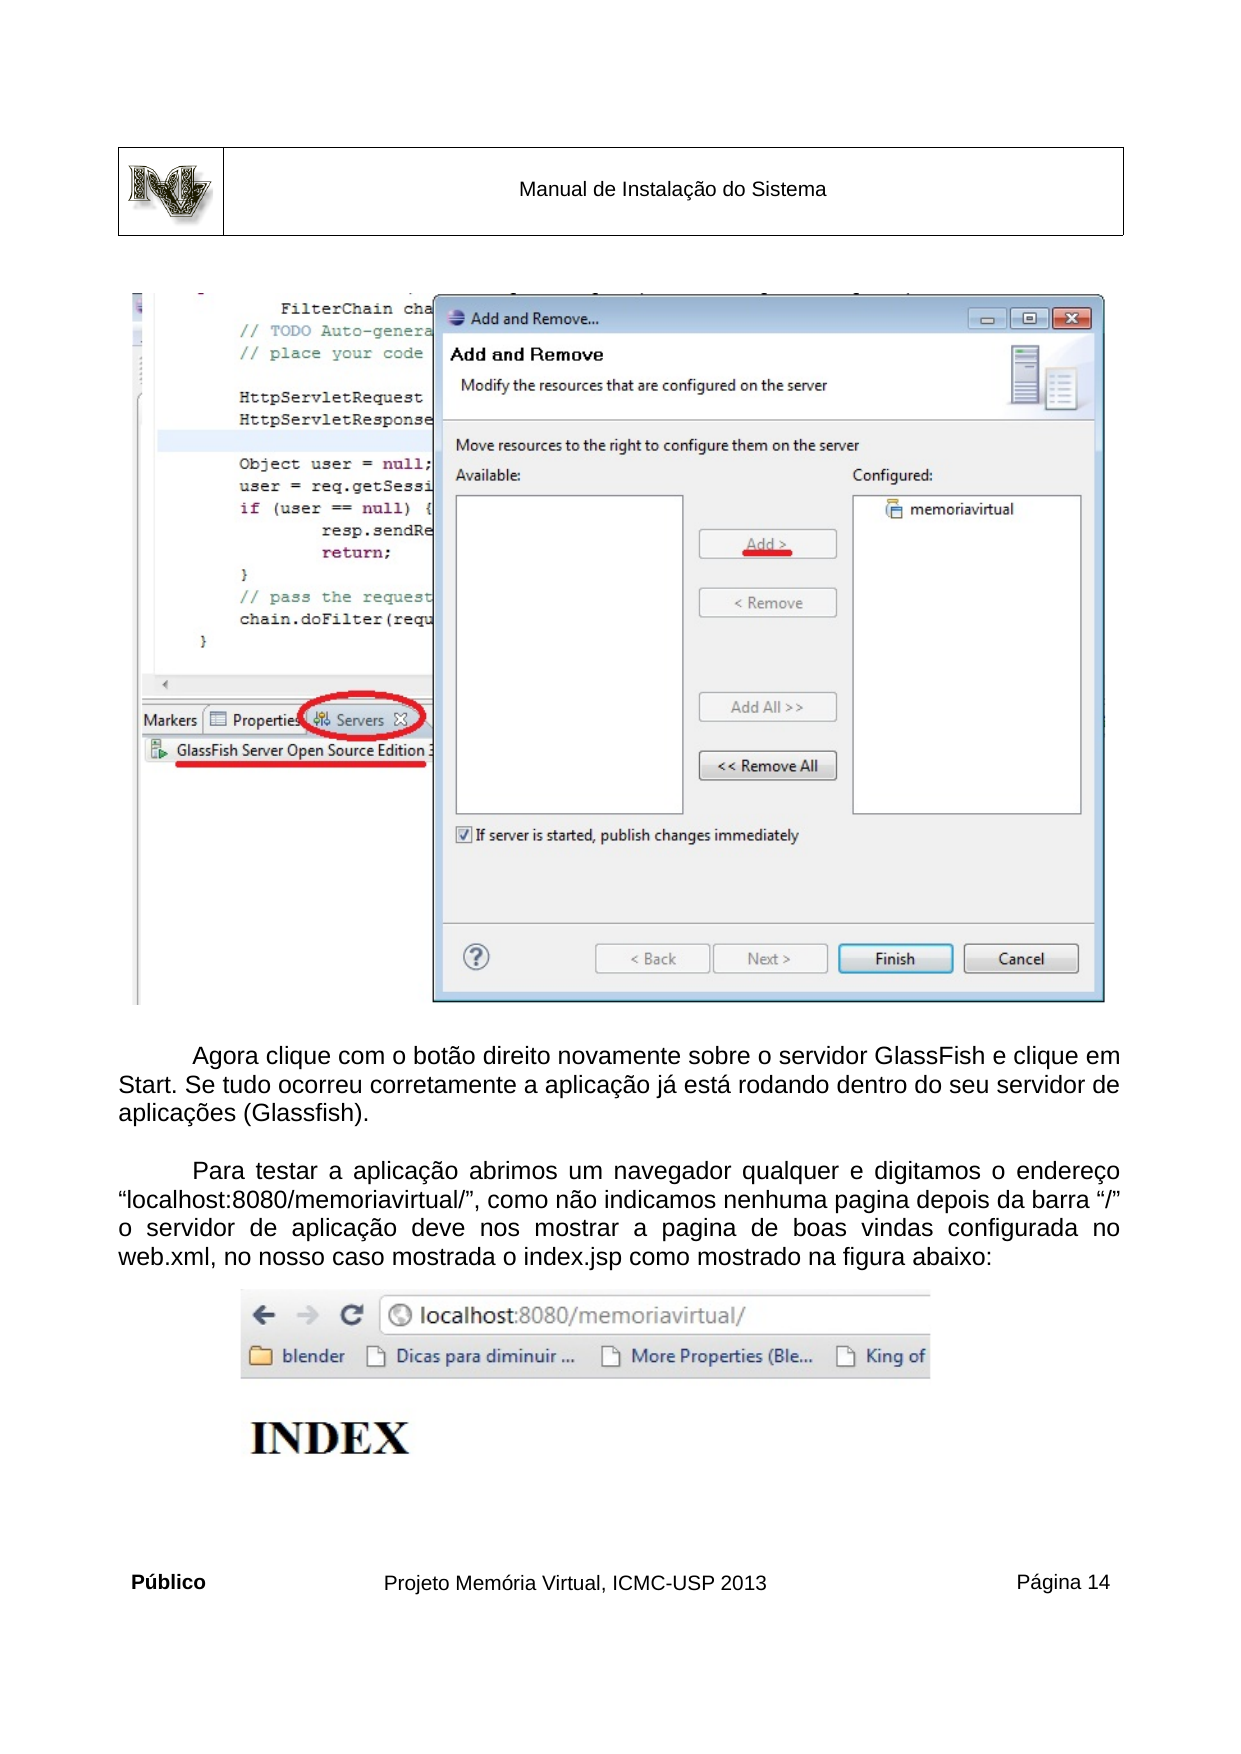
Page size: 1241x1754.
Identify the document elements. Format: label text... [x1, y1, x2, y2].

text Para testar a aplicação abrimos um navegador qualquer e digitamos o endereço “localhost:8080/memoriavirtual/”, como não indicamos nenhuma pagina depois da barra “/” o servidor de aplicação deve nos mostrar a pagina de boas vindas configurada no web.xml, no nosso caso mostrada o index.jsp como mostrado na figura abaixo: [118, 1156, 1122, 1271]
text Agora clique com o botão direito novamente sobre o servidor GlassFish e clique em Start. Se tudo ocorreu corretamente a aplicação já está rodando dentro do seu servidor de aplicações (Glassfish). [118, 1041, 1122, 1127]
picture [240, 1289, 932, 1499]
picture [123, 153, 214, 229]
picture [132, 293, 1106, 1005]
